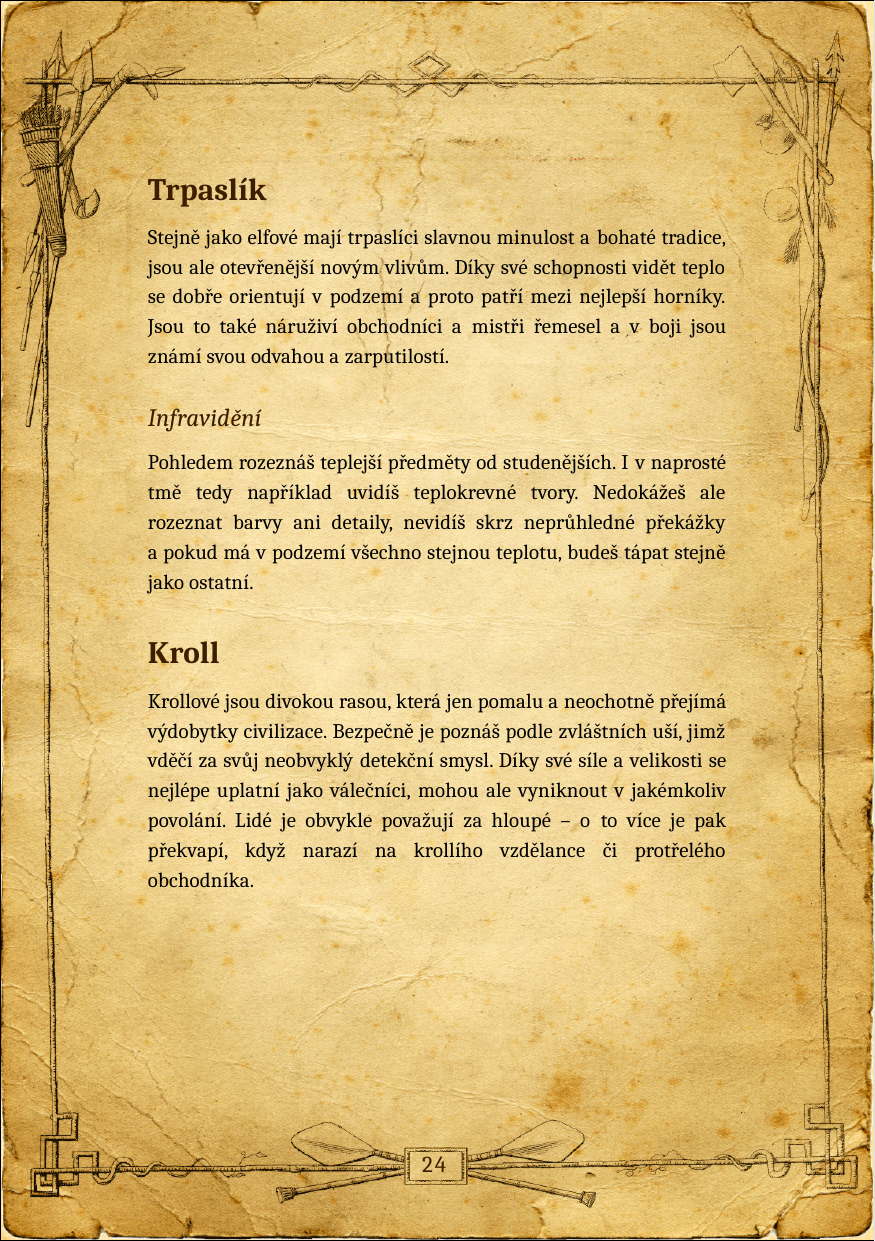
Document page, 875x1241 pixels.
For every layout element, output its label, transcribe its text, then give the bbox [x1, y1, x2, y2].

text Krollové jsou divokou rasou, která jen pomalu a⁠ neochotně přejímá výdobytky civilizace. Bezpečně je poznáš podle zvláštních uší, jimž vděčí za svůj neobvyklý detekční smysl. Díky své síle a⁠ velikosti se nejlépe uplatní jako válečníci, mohou ale vyniknout v⁠ jakémkoliv povolání. Lidé je obvykle považují za hloupé – o⁠ to více je pak překvapí, když narazí na krollího vzdělance či protřelého obchodníka. [148, 689, 726, 893]
subtitle Trpaslík [148, 172, 726, 208]
text Pohledem rozeznáš teplejší předměty od studenějších. I⁠ v⁠ naprosté tmě tedy například uvidíš teplokrevné tvory. Nedokážeš ale rozeznat barvy ani detaily, nevidíš skrz neprůhledné překážky a⁠ pokud má v⁠ podzemí všechno stejnou teplotu, budeš tápat stejně jako ostatní. [148, 451, 726, 594]
text Stejně jako elfové mají trpaslíci slavnou minulost a⁠ bohaté tradice, jsou ale otevřenější novým vlivům. Díky své schopnosti vidět teplo se dobře orientují v⁠ podzemí a⁠ proto patří mezi nejlepší horníky. Jsou to také náruživí obchodníci a⁠ mistři řemesel a⁠ v⁠ boji jsou známí svou odvahou a⁠ zarputilostí. [148, 225, 726, 369]
subtitle Kroll [148, 636, 726, 672]
subtitle Infravidění [148, 404, 726, 433]
picture [1, 1, 874, 1240]
